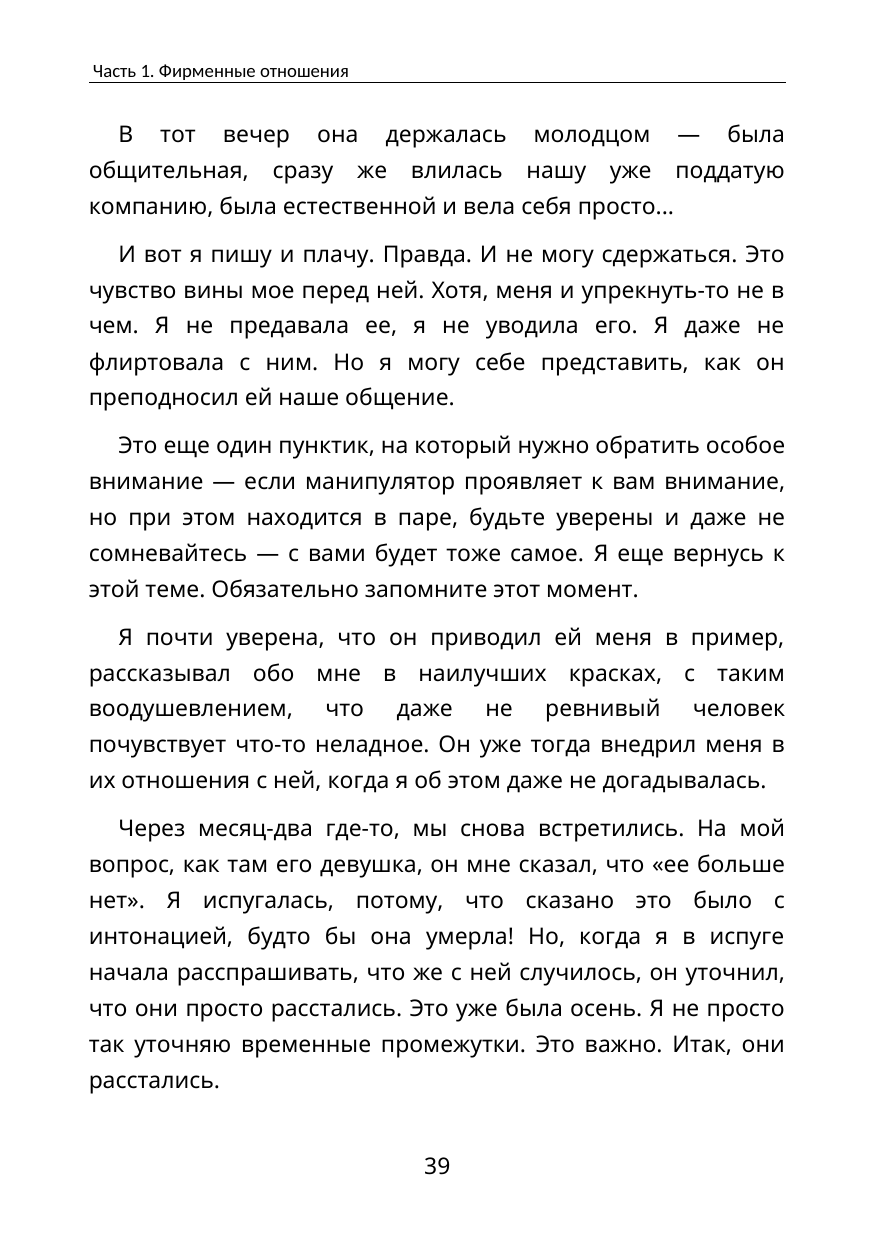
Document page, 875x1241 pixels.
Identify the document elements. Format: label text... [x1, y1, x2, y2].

text Я почти уверена, что он приводил ей меня в пример, рассказывал обо мне в наилучших красках, с таким воодушевлением, что даже не ревнивый человек почувствует что-то неладное. Он уже тогда внедрил меня в их отношения с ней, когда я об этом даже не догадывалась. [88, 621, 786, 796]
text В тот вечер она держалась молодцом — была общительная, сразу же влилась нашу уже поддатую компанию, была естественной и вела себя просто... [88, 118, 786, 221]
text Это еще один пунктик, на который нужно обратить особое внимание — если манипулятор проявляет к вам внимание, но при этом находится в паре, будьте уверены и даже не сомневайтесь — с вами будет тоже самое. Я еще вернусь к этой теме. Обязательно запомните этот момент. [88, 429, 786, 604]
text И вот я пишу и плачу. Правда. И не могу сдержаться. Это чувство вины мое перед ней. Хотя, меня и упрекнуть-то не в чем. Я не предавала ее, я не уводила его. Я даже не флиртовала с ним. Но я могу себе представить, как он преподносил ей наше общение. [88, 238, 786, 413]
text Через месяц-два где-то, мы снова встретились. На мой вопрос, как там его девушка, он мне сказал, что «ее больше нет». Я испугалась, потому, что сказано это было с интонацией, будто бы она умерла! Но, когда я в испуге начала расспрашивать, что же с ней случилось, он уточнил, что они просто расстались. Это уже была осень. Я не просто так уточняю временные промежутки. Это важно. Итак, они расстались. [88, 812, 786, 1095]
